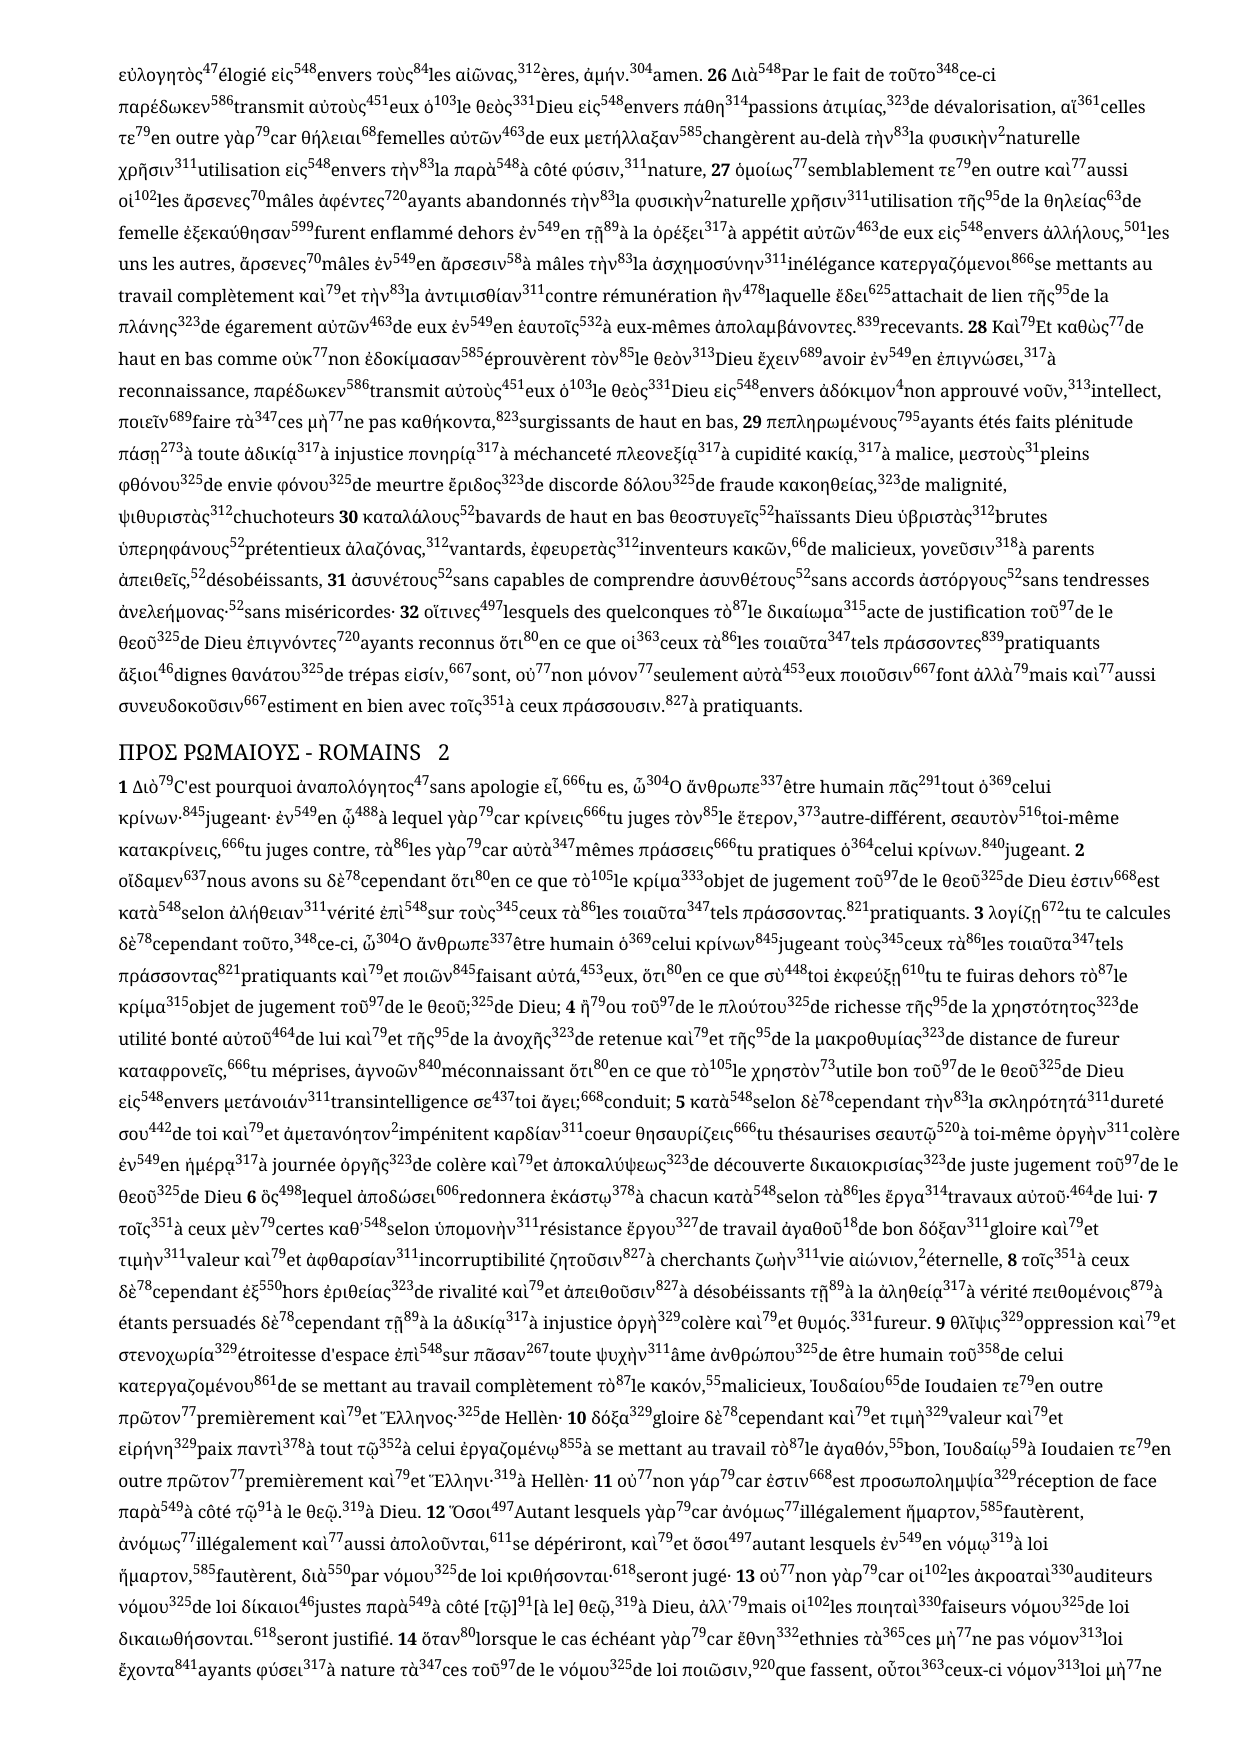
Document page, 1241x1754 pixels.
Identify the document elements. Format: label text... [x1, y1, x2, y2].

text 1 Παῦλος331Paulus δοῦλος331mâle esclave Χριστοῦ325de Christ Ἰησοῦ,325de Iésous, κλητὸς22appelé ἀπόστολος331envoyé ἀφωρισμένος813ayant été délimité εἰς548envers εὐαγγέλιον315évangile θεοῦ,325de Dieu, 2 ὃ482lequel προεπηγγείλατο592se promit auparavant διὰ550par τῶν96de les προφητῶν324de prophètes αὐτοῦ464de lui ἐν549en γραφαῖς316à graphes ἁγίαις7à saintes 3 περὶ550autour τοῦ97de le υἱοῦ325de fils αὐτοῦ464de lui τοῦ358de celui γενομένου734de se ayant devenu ἐκ550hors σπέρματος327de semence Δαυὶδ325de Dauid κατὰ548selon σάρκα,311chair, 4 τοῦ358de celui ὁρισθέντος754de ayant été limité υἱοῦ325de fils θεοῦ325de Dieu ἐν549en δυνάμει317à puissance κατὰ548selon πνεῦμα315souffle ἁγιωσύνης323de sainteté ἐξ550hors ἀναστάσεως323de redressement νεκρῶν,64de morts, Ἰησοῦ325de Iésous Χριστοῦ325de Christ τοῦ97de le κυρίου325de Maître ἡμῶν,423de nous, 5 δι᾽550par οὗ492de lequel ἐλάβομεν581nous prîmes χάριν311grâce καὶ79et ἀποστολὴν311envoi εἰς548envers ὑπακοὴν311écoute soumise πίστεως323de croyance ἐν549en πᾶσιν276à tous τοῖς92à les ἔθνεσιν320à ethnies ὑπὲρ550au-dessus τοῦ99de le ὀνόματος327de nom αὐτοῦ,464de lui, 6 ἐν549en οἷς487à lesquels ἐστε665vous êtes καὶ77aussi ὑμεῖς447vous κλητοὶ70appelés Ἰησοῦ325de Iésous Χριστοῦ,325de Christ, 7 πᾶσιν274à tous τοῖς351à ceux οὖσιν827à étants ἐν549en Ῥώμῃ317à Rome ἀγαπητοῖς58à aimés θεοῦ,325de Dieu, κλητοῖς9à appelés ἁγίοις,58à saints, χάρις329grâce ὑμῖν438à vous καὶ79et εἰρήνη329paix ἀπὸ550au loin θεοῦ325de Dieu πατρὸς325de père ἡμῶν423de nous καὶ79et κυρίου325de Maître Ἰησοῦ325de Iésous Χριστοῦ.325de Christ. 8 Πρῶτον77Premièrement μὲν77certes εὐχαριστῶ664je rends grâce τῷ91à le θεῷ319à Dieu μου424de moi διὰ550par Ἰησοῦ325de Iésous Χριστοῦ325de Christ περὶ550autour πάντων383de tous ὑμῶν441de vous ὅτι80en ce que ἡ101la πίστις329croyance ὑμῶν441de vous καταγγέλλεται680est annoncé de haut en bas ἐν549en ὅλῳ275à tout entier τῷ91à le κόσμῳ.319à monde. 9 μάρτυς331témoin γάρ79car μού424de moi ἐστιν668est ὁ103le θεός,331Dieu, ᾧ486à lequel λατρεύω664j'adore ἐν549en τῷ93à le πνεύματί321à souffle μου424de moi ἐν549en τῷ93à le εὐαγγελίῳ321à évangile τοῦ97de le υἱοῦ325de fils αὐτοῦ,464de lui, ὡς77comme ἀδιαλείπτως77incessamment μνείαν311mémoration ὑμῶν441de vous ποιοῦμαι670je me fais 10 πάντοτε77en tout moment ἐπὶ550sur τῶν94de les προσευχῶν322de prières μου424de moi δεόμενος867se attachant de lien εἴ80si πως77en quelque manière ἤδη77déjà ποτὲ77à un moment εὐοδωθήσομαι615je serai cheminé bien ἐν549en τῷ93à le θελήματι321à volonté τοῦ97de le θεοῦ325de Dieu ἐλθεῖν681venir πρὸς548vers ὑμᾶς.436vous. 11 ἐπιποθῶ664je désire au-dessus γὰρ79car ἰδεῖν681voir ὑμᾶς,436vous, ἵνα80afin que τι271un quelconque μεταδῶ895que je donne avec au-delà χάρισμα315don de grâce ὑμῖν438à vous πνευματικὸν55soufflique εἰς548envers τὸ348ce στηριχθῆναι683être fixé ὑμᾶς,436vous, 12 τοῦτο366ce-ci δέ78cependant ἐστιν668est συμπαρακληθῆναι683être convoqué ensemble ἐν549en ὑμῖν438à vous διὰ550par τῆς95de la ἐν549en ἀλλήλοις502à les uns les autres πίστεως323de croyance ὑμῶν441de vous τε79en outre καὶ79et ἐμοῦ.424de moi. 13 οὐ77non θέλω664je veux δὲ78cependant ὑμᾶς436vous ἀγνοεῖν,689méconnaître, ἀδελφοί,336frères, ὅτι80en ce que πολλάκις77souvent προεθέμην588je me proposai ἐλθεῖν681venir πρὸς548vers ὑμᾶς,436vous, καὶ79et ἐκωλύθην596je fus empêché ἄχρι552jusqu'à l'extrémité τοῦ358de celui δεῦρο,77viens ici, ἵνα80afin que τινὰ269un quelconque καρπὸν313fruit σχῶ895que j'aie καὶ77aussi ἐν549en ὑμῖν438à vous καθὼς77de haut en bas comme καὶ77aussi ἐν549en τοῖς92à les λοιποῖς122à restants ἔθνεσιν.320à ethnies. 14 Ἕλλησίν318à Hellèns τε79en outre καὶ79et βαρβάροις,58à barbares, σοφοῖς58à sages τε79en outre καὶ79et ἀνοήτοις58à inintelligents ὀφειλέτης331débiteur εἰμί,664je suis, 15 οὕτως77ainsi τὸ366ce κατ᾽548selon ἐμὲ417moi πρόθυμον73de promptitude fureur καὶ77aussi ὑμῖν438à vous τοῖς485à ceux ἐν549en Ῥώμῃ317à Rome εὐαγγελίσασθαι.682se évangéliser. 16 Οὐ77Non γὰρ79car ἐπαισχύνομαι670je m'ai honte sur τὸ87le εὐαγγέλιον,315évangile, δύναμις329puissance γὰρ79car θεοῦ325de Dieu ἐστιν668est εἰς548envers σωτηρίαν311sauvetage παντὶ378à tout τῷ352à celui πιστεύοντι,828à croyant, Ἰουδαίῳ59à Ioudaien τε79en outre πρῶτον77premièrement καὶ79et Ἕλληνι.319à Hellèn. 17 δικαιοσύνη329justice γὰρ79car θεοῦ325de Dieu ἐν549en αὐτῷ460à lui ἀποκαλύπτεται680est découvert ἐκ550hors πίστεως323de croyance εἰς548envers πίστιν,311croyance, καθὼς77de haut en bas comme γέγραπται·654a été graphé· ὁ103le δὲ78cependant δίκαιος71juste ἐκ550hors πίστεως323de croyance ζήσεται.612se vivra. 18 Ἀποκαλύπτεται680Est découvert γὰρ79car ὀργὴ329colère θεοῦ325de Dieu ἀπ᾽550au loin οὐρανοῦ325de ciel ἐπὶ548sur πᾶσαν267toute ἀσέβειαν311impiété καὶ79et ἀδικίαν311injustice ἀνθρώπων324de êtres humains τῶν357de ceux τὴν83la ἀλήθειαν311vérité ἐν549en ἀδικίᾳ317à injustice κατεχόντων,833de tenants de haut en bas, 19 διότι80parce que τὸ105le γνωστὸν73connu τοῦ97de le θεοῦ325de Dieu φανερόν49visible ἐστιν668est ἐν549en αὐτοῖς·457à eux· ὁ103le θεὸς331Dieu γὰρ79car αὐτοῖς457à eux ἐφανέρωσεν.586rendit visible. 20 τὰ104les γὰρ79car ἀόρατα72invisibles αὐτοῦ464de lui ἀπὸ550au loin κτίσεως323de création κόσμου325de monde τοῖς92à les ποιήμασιν320à poèmes νοούμενα892étants intelligés καθορᾶται,680est vu de haut en bas, ἥ101la τε79en outre ἀΐδιος20perpétuelle αὐτοῦ464de lui δύναμις329puissance καὶ79et θειότης,329divinité, εἰς548envers τὸ348ce εἶναι689être αὐτοὺς451eux ἀναπολογήτους,31sans apologies, 21 διότι80parce que γνόντες720ayants connus τὸν85le θεὸν313Dieu οὐχ77non ὡς80comme θεὸν313Dieu ἐδόξασαν585glorifièrent ἢ79ou ηὐχαρίστησαν,585rendirent grâce, ἀλλ᾽79mais ἐματαιώθησαν599furent rendu vain ἐν549en τοῖς90à les διαλογισμοῖς318à calculs au-travers αὐτῶν463de eux καὶ79et ἐσκοτίσθη600fut ténébré ἡ101la ἀσύνετος69sans capable de comprendre αὐτῶν463de eux καρδία.329coeur. 22 φάσκοντες839affirmants εἶναι689être σοφοὶ46sages ἐμωράνθησαν599furent rendu fous 23 καὶ79et ἤλλαξαν585changèrent τὴν83la δόξαν311gloire τοῦ97de le ἀφθάρτου16de incorruptible θεοῦ325de Dieu ἐν549en ὁμοιώματι321à similitude εἰκόνος323de icône φθαρτοῦ16de corruptible ἀνθρώπου325de être humain καὶ79et πετεινῶν326de volatiles καὶ79et τετραπόδων66de quadrupèdes καὶ79et ἑρπετῶν.326de reptiles. 24 Διὸ79C'est pourquoi παρέδωκεν586transmit αὐτοὺς451eux ὁ103le θεὸς331Dieu ἐν549en ταῖς88à les ἐπιθυμίαις316à désirs en fureurs τῶν94de les καρδιῶν322de coeurs αὐτῶν463de eux εἰς548envers ἀκαθαρσίαν311impureté τοῦ360de ce ἀτιμάζεσθαι690se dévaloriser τὰ86les σώματα314corps αὐτῶν463de eux ἐν549en αὐτοῖς·532à eux-mêmes· 25 οἵτινες497lesquels des quelconques μετήλλαξαν585changèrent au-delà τὴν83la ἀλήθειαν311vérité τοῦ97de le θεοῦ325de Dieu ἐν549en τῷ93à le ψεύδει321à mensonge καὶ79et ἐσεβάσθησαν593se firent vénération καὶ79et ἐλάτρευσαν585adorèrent τῇ89à la κτίσει317à création παρὰ548à côté τὸν346celui κτίσαντα,707ayant créé, ὅς498lequel ἐστιν668est εὐλογητὸς47élogié εἰς548envers τοὺς84les αἰῶνας,312ères, ἀμήν.304amen. 26 Διὰ548Par le fait de τοῦτο348ce-ci παρέδωκεν586transmit αὐτοὺς451eux ὁ103le θεὸς331Dieu εἰς548envers πάθη314passions ἀτιμίας,323de dévalorisation, αἵ361celles τε79en outre γὰρ79car θήλειαι68femelles αὐτῶν463de eux μετήλλαξαν585changèrent au-delà τὴν83la φυσικὴν2naturelle χρῆσιν311utilisation εἰς548envers τὴν83la παρὰ548à côté φύσιν,311nature, 27 ὁμοίως77semblablement τε79en outre καὶ77aussi οἱ102les ἄρσενες70mâles ἀφέντες720ayants abandonnés τὴν83la φυσικὴν2naturelle χρῆσιν311utilisation τῆς95de la θηλείας63de femelle ἐξεκαύθησαν599furent enflammé dehors ἐν549en τῇ89à la ὀρέξει317à appétit αὐτῶν463de eux εἰς548envers ἀλλήλους,501les uns les autres, ἄρσενες70mâles ἐν549en ἄρσεσιν58à mâles τὴν83la ἀσχημοσύνην311inélégance κατεργαζόμενοι866se mettants au travail complètement καὶ79et τὴν83la ἀντιμισθίαν311contre rémunération ἣν478laquelle ἔδει625attachait de lien τῆς95de la πλάνης323de égarement αὐτῶν463de eux ἐν549en ἑαυτοῖς532à eux-mêmes ἀπολαμβάνοντες.839recevants. 28 Καὶ79Et καθὼς77de haut en bas comme οὐκ77non ἐδοκίμασαν585éprouvèrent τὸν85le θεὸν313Dieu ἔχειν689avoir ἐν549en ἐπιγνώσει,317à reconnaissance, παρέδωκεν586transmit αὐτοὺς451eux ὁ103le θεὸς331Dieu εἰς548envers ἀδόκιμον4non approuvé νοῦν,313intellect, ποιεῖν689faire τὰ347ces μὴ77ne pas καθήκοντα,823surgissants de haut en bas, 29 πεπληρωμένους795ayants étés faits plénitude πάσῃ273à toute ἀδικίᾳ317à injustice πονηρίᾳ317à méchanceté πλεονεξίᾳ317à cupidité κακίᾳ,317à malice, μεστοὺς31pleins φθόνου325de envie φόνου325de meurtre ἔριδος323de discorde δόλου325de fraude κακοηθείας,323de malignité, ψιθυριστὰς312chuchoteurs 30 καταλάλους52bavards de haut en bas θεοστυγεῖς52haïssants Dieu ὑβριστὰς312brutes ὑπερηφάνους52prétentieux ἀλαζόνας,312vantards, ἐφευρετὰς312inventeurs κακῶν,66de malicieux, γονεῦσιν318à parents ἀπειθεῖς,52désobéissants, 31 ἀσυνέτους52sans capables de comprendre ἀσυνθέτους52sans accords ἀστόργους52sans tendresses ἀνελεήμονας·52sans miséricordes· 32 οἵτινες497lesquels des quelconques τὸ87le δικαίωμα315acte de justification τοῦ97de le θεοῦ325de Dieu ἐπιγνόντες720ayants reconnus ὅτι80en ce que οἱ363ceux τὰ86les τοιαῦτα347tels πράσσοντες839pratiquants ἄξιοι46dignes θανάτου325de trépas εἰσίν,667sont, οὐ77non μόνον77seulement αὐτὰ453eux ποιοῦσιν667font ἀλλὰ79mais καὶ77aussi συνευδοκοῦσιν667estiment en bien avec τοῖς351à ceux πράσσουσιν.827à pratiquants. [118, 59, 1181, 718]
text 1 Διὸ79C'est pourquoi ἀναπολόγητος47sans apologie εἶ,666tu es, ὦ304O ἄνθρωπε337être humain πᾶς291tout ὁ369celui κρίνων·845jugeant· ἐν549en ᾧ488à lequel γὰρ79car κρίνεις666tu juges τὸν85le ἕτερον,373autre-différent, σεαυτὸν516toi-même κατακρίνεις,666tu juges contre, τὰ86les γὰρ79car αὐτὰ347mêmes πράσσεις666tu pratiques ὁ364celui κρίνων.840jugeant. 2 οἴδαμεν637nous avons su δὲ78cependant ὅτι80en ce que τὸ105le κρίμα333objet de jugement τοῦ97de le θεοῦ325de Dieu ἐστιν668est κατὰ548selon ἀλήθειαν311vérité ἐπὶ548sur τοὺς345ceux τὰ86les τοιαῦτα347tels πράσσοντας.821pratiquants. 3 λογίζῃ672tu te calcules δὲ78cependant τοῦτο,348ce-ci, ὦ304O ἄνθρωπε337être humain ὁ369celui κρίνων845jugeant τοὺς345ceux τὰ86les τοιαῦτα347tels πράσσοντας821pratiquants καὶ79et ποιῶν845faisant αὐτά,453eux, ὅτι80en ce que σὺ448toi ἐκφεύξῃ610tu te fuiras dehors τὸ87le κρίμα315objet de jugement τοῦ97de le θεοῦ;325de Dieu; 4 ἢ79ou τοῦ97de le πλούτου325de richesse τῆς95de la χρηστότητος323de utilité bonté αὐτοῦ464de lui καὶ79et τῆς95de la ἀνοχῆς323de retenue καὶ79et τῆς95de la μακροθυμίας323de distance de fureur καταφρονεῖς,666tu méprises, ἀγνοῶν840méconnaissant ὅτι80en ce que τὸ105le χρηστὸν73utile bon τοῦ97de le θεοῦ325de Dieu εἰς548envers μετάνοιάν311transintelligence σε437toi ἄγει;668conduit; 5 κατὰ548selon δὲ78cependant τὴν83la σκληρότητά311dureté σου442de toi καὶ79et ἀμετανόητον2impénitent καρδίαν311coeur θησαυρίζεις666tu thésaurises σεαυτῷ520à toi-même ὀργὴν311colère ἐν549en ἡμέρᾳ317à journée ὀργῆς323de colère καὶ79et ἀποκαλύψεως323de découverte δικαιοκρισίας323de juste jugement τοῦ97de le θεοῦ325de Dieu 6 ὃς498lequel ἀποδώσει606redonnera ἑκάστῳ378à chacun κατὰ548selon τὰ86les ἔργα314travaux αὐτοῦ·464de lui· 7 τοῖς351à ceux μὲν79certes καθ᾽548selon ὑπομονὴν311résistance ἔργου327de travail ἀγαθοῦ18de bon δόξαν311gloire καὶ79et τιμὴν311valeur καὶ79et ἀφθαρσίαν311incorruptibilité ζητοῦσιν827à cherchants ζωὴν311vie αἰώνιον,2éternelle, 8 τοῖς351à ceux δὲ78cependant ἐξ550hors ἐριθείας323de rivalité καὶ79et ἀπειθοῦσιν827à désobéissants τῇ89à la ἀληθείᾳ317à vérité πειθομένοις879à étants persuadés δὲ78cependant τῇ89à la ἀδικίᾳ317à injustice ὀργὴ329colère καὶ79et θυμός.331fureur. 9 θλῖψις329oppression καὶ79et στενοχωρία329étroitesse d'espace ἐπὶ548sur πᾶσαν267toute ψυχὴν311âme ἀνθρώπου325de être humain τοῦ358de celui κατεργαζομένου861de se mettant au travail complètement τὸ87le κακόν,55malicieux, Ἰουδαίου65de Ioudaien τε79en outre πρῶτον77premièrement καὶ79et Ἕλληνος·325de Hellèn· 10 δόξα329gloire δὲ78cependant καὶ79et τιμὴ329valeur καὶ79et εἰρήνη329paix παντὶ378à tout τῷ352à celui ἐργαζομένῳ855à se mettant au travail τὸ87le ἀγαθόν,55bon, Ἰουδαίῳ59à Ioudaien τε79en outre πρῶτον77premièrement καὶ79et Ἕλληνι·319à Hellèn· 11 οὐ77non γάρ79car ἐστιν668est προσωπολημψία329réception de face παρὰ549à côté τῷ91à le θεῷ.319à Dieu. 12 Ὅσοι497Autant lesquels γὰρ79car ἀνόμως77illégalement ἥμαρτον,585fautèrent, ἀνόμως77illégalement καὶ77aussi ἀπολοῦνται,611se dépériront, καὶ79et ὅσοι497autant lesquels ἐν549en νόμῳ319à loi ἥμαρτον,585fautèrent, διὰ550par νόμου325de loi κριθήσονται·618seront jugé· 13 οὐ77non γὰρ79car οἱ102les ἀκροαταὶ330auditeurs νόμου325de loi δίκαιοι46justes παρὰ549à côté [τῷ]91[à le] θεῷ,319à Dieu, ἀλλ᾽79mais οἱ102les ποιηταὶ330faiseurs νόμου325de loi δικαιωθήσονται.618seront justifié. 14 ὅταν80lorsque le cas échéant γὰρ79car ἔθνη332ethnies τὰ365ces μὴ77ne pas νόμον313loi ἔχοντα841ayants φύσει317à nature τὰ347ces τοῦ97de le νόμου325de loi ποιῶσιν,920que fassent, οὗτοι363ceux-ci νόμον313loi μὴ77ne pas ἔχοντες839ayants ἑαυτοῖς532à eux-mêmes εἰσιν667sont νόμος·331loi· 15 οἵτινες497lesquels des quelconques ἐνδείκνυνται673se montrent dedans τὸ87le ἔργον315travail τοῦ97de le νόμου325de loi γραπτὸν55graphé ἐν549en ταῖς88à les καρδίαις316à coeurs αὐτῶν,463de eux, συμμαρτυρούσης832de témoignante avec αὐτῶν463de eux τῆς255de la συνειδήσεως323de conscience καὶ79et μεταξὺ552entre ἀλλήλων504de les uns les autres τῶν96de les λογισμῶν324de calculs κατηγορούντων833de accusants ἢ79ou καὶ77aussi ἀπολογουμένων,860de se apologisants, 16 ἐν549en ἡμέρᾳ317à journée ὅτε77lorsque κρίνει606jugera ὁ103le θεὸς331Dieu τὰ86les κρυπτὰ54cachés τῶν96de les ἀνθρώπων324de êtres humains κατὰ548selon τὸ87le εὐαγγέλιόν315évangile μου424de moi διὰ550par Χριστοῦ325de Christ Ἰησοῦ.325de Iésous. 17 Εἰ80Si δὲ78cependant σὺ448toi Ἰουδαῖος47Ioudaien ἐπονομάζῃ672tu te nommes sur καὶ79et ἐπαναπαύῃ672tu te reposes sur νόμῳ319à loi καὶ79et καυχᾶσαι672tu te vantes ἐν549en θεῷ319à Dieu 18 καὶ79et γινώσκεις666tu connais τὸ247le θέλημα315volonté καὶ79et δοκιμάζεις666tu éprouves τὰ347ces διαφέροντα823différants κατηχούμενος891étant catéchisé ἐκ550hors τοῦ97de le νόμου,325de loi, 19 πέποιθάς640tu as persuadé τε79en outre σεαυτὸν516toi-même ὁδηγὸν313guide de chemin εἶναι689être τυφλῶν,64de aveugles, φῶς315lumière τῶν357de ceux ἐν549en σκότει,321à ténèbre, 20 παιδευτὴν313éducateur ἀφρόνων,64de insensés, διδάσκαλον313enseignant νηπίων,64de infantiles, ἔχοντα822ayant τὴν83la μόρφωσιν311formation τῆς95de la γνώσεως323de connaissance καὶ79et τῆς95de la ἀληθείας323de vérité ἐν549en τῷ91à le νόμῳ·319à loi· 21 ὁ369celui οὖν79donc διδάσκων845enseignant ἕτερον373autre-différent σεαυτὸν516toi-même οὐ77non διδάσκεις;666tu enseignes; ὁ369celui κηρύσσων845annonçant μὴ77ne pas κλέπτειν689voler κλέπτεις;666tu voles; 22 ὁ369celui λέγων845disant μὴ77ne pas μοιχεύειν689adultérer μοιχεύεις;666tu adultères; ὁ369celui βδελυσσόμενος871se abominant τὰ86les εἴδωλα314idoles ἱεροσυλεῖς;666tu voles sanctuaire; 23 ὃς498lequel ἐν549en νόμῳ319à loi καυχᾶσαι,672tu te vantes, διὰ550par τῆς95de la παραβάσεως323de transgression τοῦ97de le νόμου325de loi τὸν85le θεὸν313Dieu ἀτιμάζεις·666tu dévalorises· 24 τὸ105le γὰρ79car ὄνομα333nom τοῦ97de le θεοῦ325de Dieu δι᾽548par le fait de ὑμᾶς436vous βλασφημεῖται680est blasphémé ἐν549en τοῖς92à les ἔθνεσιν,320à ethnies, καθὼς77de haut en bas comme γέγραπται.654a été graphé. 25 Περιτομὴ329Circoncision μὲν79certes γὰρ79car ὠφελεῖ668profite ἐὰν80si le cas échéant νόμον313loi πράσσῃς·919que tu pratiques· ἐὰν80si le cas échéant δὲ78cependant παραβάτης331transgresseur νόμου325de loi ᾖς,919que tu sois, ἡ101la περιτομή329circoncision σου442de toi ἀκροβυστία329prépuce γέγονεν.642a devenu. 26 ἐὰν80si le cas échéant οὖν79donc ἡ101la ἀκροβυστία329prépuce τὰ86les δικαιώματα314actes de justifications τοῦ97de le νόμου325de loi φυλάσσῃ,921que gardienne, οὐχ340non ἡ101la ἀκροβυστία329prépuce αὐτοῦ464de lui εἰς548envers περιτομὴν311circoncision λογισθήσεται;619sera calculé; 27 καὶ79et κρινεῖ606jugera ἡ101la ἐκ550hors φύσεως323de nature ἀκροβυστία329prépuce τὸν85le νόμον313loi τελοῦσα838achevante σὲ437toi τὸν480celui διὰ550par γράμματος327de lettre καὶ79et περιτομῆς323de circoncision παραβάτην313transgresseur νόμου.325de loi. 28 οὐ77non γὰρ79car ὁ364celui ἐν549en τῷ93à le φανερῷ61à visible Ἰουδαῖός47Ioudaien ἐστιν668est οὐδὲ79non cependant ἡ101la ἐν549en τῷ93à le φανερῷ61à visible ἐν549en σαρκὶ317à chair περιτομή,329circoncision, 29 ἀλλ᾽79mais ὁ364celui ἐν549en τῷ93à le κρυπτῷ61à caché Ἰουδαῖος,47Ioudaien, καὶ79et περιτομὴ329circoncision καρδίας323de coeur ἐν549en πνεύματι321à souffle οὐ77non γράμματι,321à lettre, οὗ492de lequel ὁ103le ἔπαινος331surlouange οὐκ77non ἐξ550hors ἀνθρώπων324de êtres humains ἀλλ᾽79mais ἐκ550hors τοῦ97de le θεοῦ.325de Dieu. [118, 771, 1181, 1682]
text ΠΡΟΣ ΡΩΜΑΙΟΥΣ - ROMAINS 2 [118, 736, 1181, 766]
